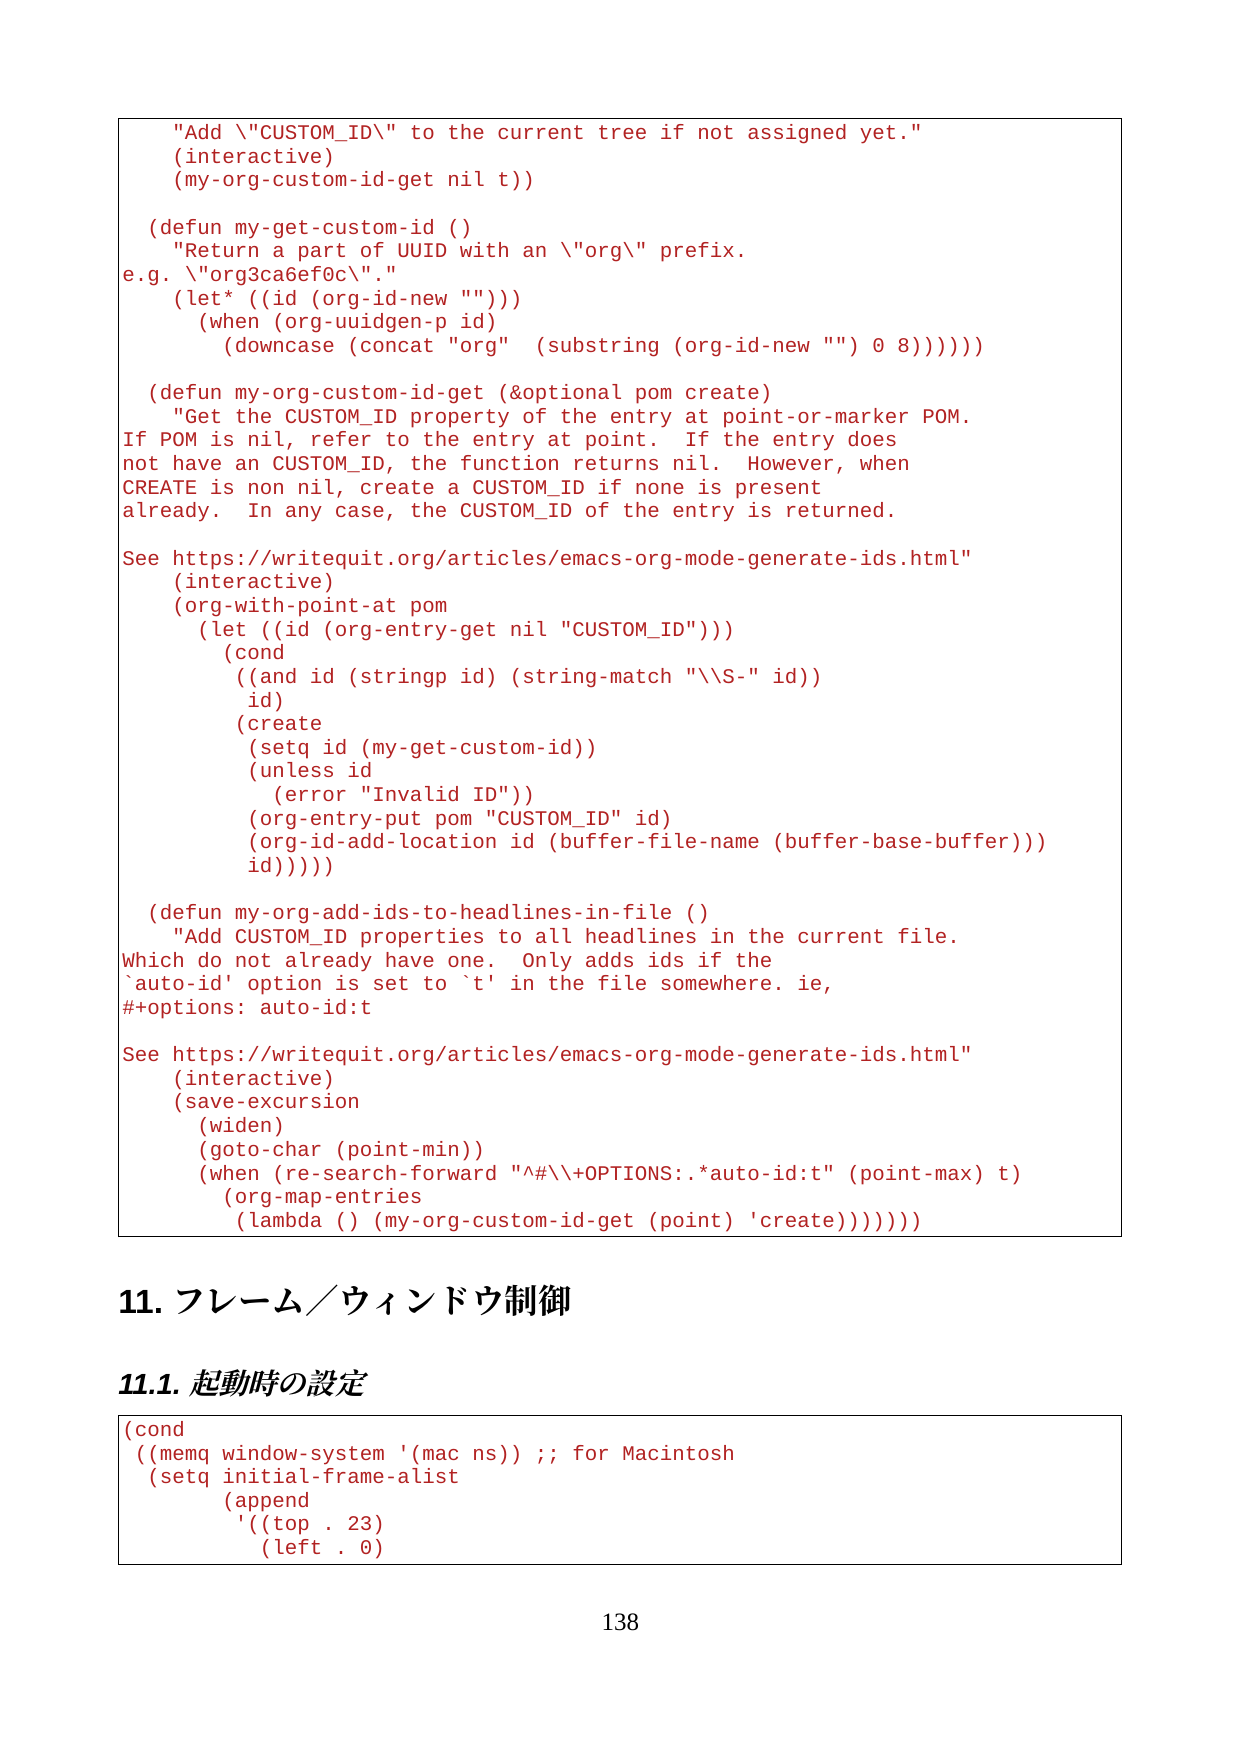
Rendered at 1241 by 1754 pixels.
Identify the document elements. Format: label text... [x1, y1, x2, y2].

text (defun my-get-custom-id () [119, 213, 1121, 236]
text (append [119, 1486, 1121, 1509]
text "Add \"CUSTOM_ID\" to the current tree if not assigned yet." [119, 119, 1121, 142]
text (defun my-org-custom-id-get (&optional pom create) [119, 378, 1121, 402]
text (when (re-search-forward "^#\\+OPTIONS:.*auto-id:t" (point-max) t) [119, 1158, 1121, 1182]
text (left . 0) [119, 1533, 1121, 1564]
text (org-id-add-location id (buffer-file-name (buffer-base-buffer))) [119, 827, 1121, 851]
text (org-map-entries [119, 1182, 1121, 1206]
text id) [119, 686, 1121, 709]
text (error "Invalid ID")) [119, 780, 1121, 804]
text (org-entry-put pom "CUSTOM_ID" id) [119, 804, 1121, 827]
text (let ((id (org-entry-get nil "CUSTOM_ID"))) [119, 615, 1121, 638]
text (goto-char (point-min)) [119, 1135, 1121, 1158]
text (unless id [119, 757, 1121, 780]
text `auto-id' option is set to `t' in the file somewhere. ie, [119, 969, 1121, 993]
text (org-with-point-at pom [119, 591, 1121, 615]
text CREATE is non nil, create a CUSTOM_ID if none is present [119, 473, 1121, 496]
text '((top . 23) [119, 1509, 1121, 1533]
text "Return a part of UUID with an \"org\" prefix. [119, 236, 1121, 260]
text See https://writequit.org/articles/emacs-org-mode-generate-ids.html" [119, 1040, 1121, 1064]
text #+options: auto-id:t [119, 993, 1121, 1017]
text (defun my-org-add-ids-to-headlines-in-file () [119, 898, 1121, 922]
text (save-excursion [119, 1088, 1121, 1111]
text (create [119, 709, 1121, 733]
text ((and id (stringp id) (string-match "\\S-" id)) [119, 662, 1121, 686]
text (when (org-uuidgen-p id) [119, 307, 1121, 331]
text e.g. \"org3ca6ef0c\"." [119, 260, 1121, 284]
text (interactive) [119, 142, 1121, 165]
text If POM is nil, refer to the entry at point. If the entry does [119, 426, 1121, 449]
text See https://writequit.org/articles/emacs-org-mode-generate-ids.html" [119, 544, 1121, 567]
subtitle フレーム／ウィンドウ制御 [118, 1275, 1122, 1323]
text ((memq window-system '(mac ns)) ;; for Macintosh [119, 1438, 1121, 1462]
text (interactive) [119, 1064, 1121, 1088]
text (setq initial-frame-alist [119, 1462, 1121, 1486]
text (cond [119, 1416, 1121, 1438]
subtitle 起動時の設定 [118, 1361, 1122, 1402]
text already. In any case, the CUSTOM_ID of the entry is returned. [119, 496, 1121, 520]
text "Get the CUSTOM_ID property of the entry at point-or-marker POM. [119, 402, 1121, 426]
text (let* ((id (org-id-new ""))) [119, 284, 1121, 307]
text (widen) [119, 1111, 1121, 1135]
text (lambda () (my-org-custom-id-get (point) 'create))))))) [119, 1206, 1121, 1236]
text id))))) [119, 851, 1121, 875]
text (cond [119, 638, 1121, 662]
text not have an CUSTOM_ID, the function returns nil. However, when [119, 449, 1121, 473]
text Which do not already have one. Only adds ids if the [119, 946, 1121, 969]
text (interactive) [119, 567, 1121, 591]
text "Add CUSTOM_ID properties to all headlines in the current file. [119, 922, 1121, 946]
text (setq id (my-get-custom-id)) [119, 733, 1121, 757]
text (my-org-custom-id-get nil t)) [119, 165, 1121, 189]
text (downcase (concat "org" (substring (org-id-new "") 0 8)))))) [119, 331, 1121, 354]
